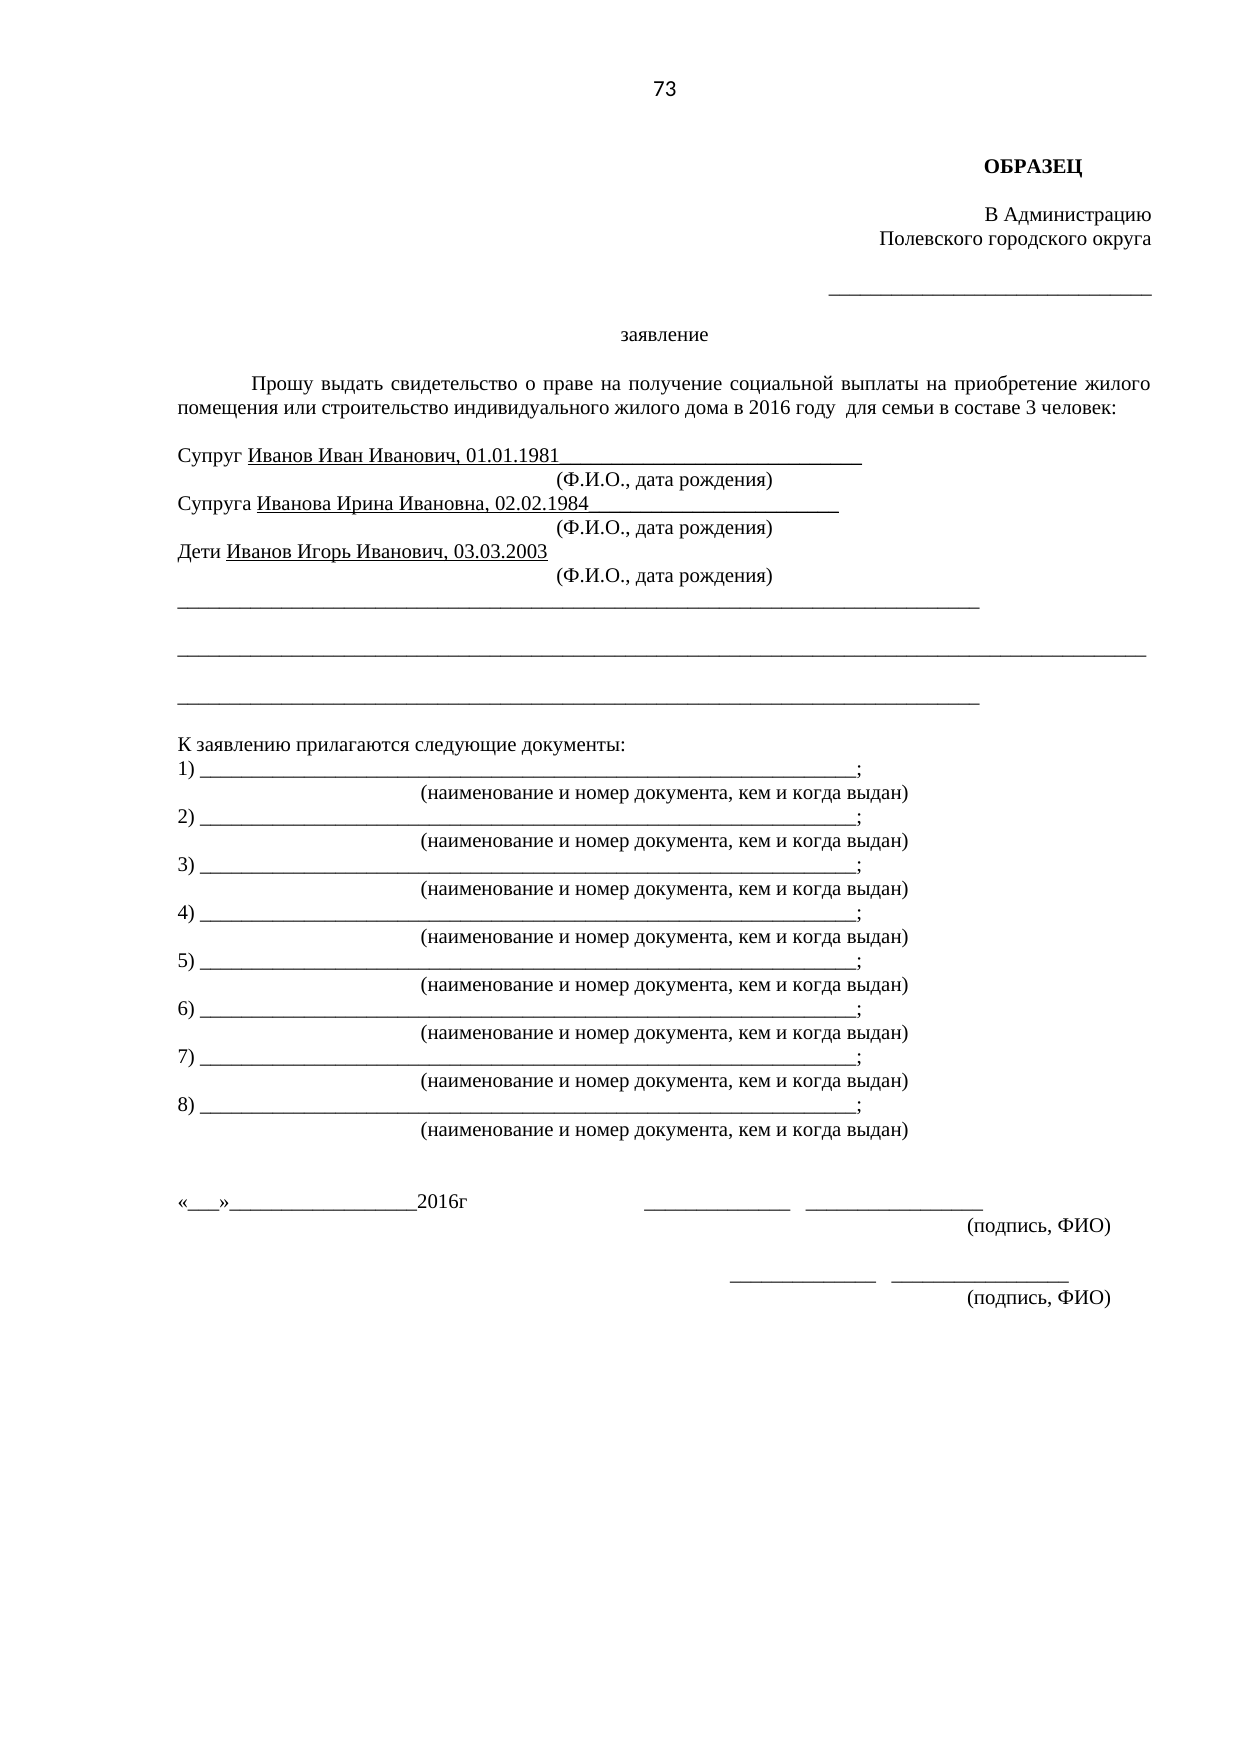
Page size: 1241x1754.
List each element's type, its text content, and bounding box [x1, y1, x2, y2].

text 4) _______________________________________________________________; [177, 900, 1152, 924]
text (наименование и номер документа, кем и когда выдан) [177, 1020, 1152, 1044]
text _____________________________________________________________________________ [177, 683, 1152, 707]
text заявление [177, 322, 1152, 346]
text Супруг Иванов Иван Иванович, 01.01.1981_____________________________ [177, 443, 1152, 467]
text «___»__________________2016г ______________ _________________ [177, 1189, 1152, 1213]
text ОБРАЗЕЦ [546, 154, 1152, 178]
text Полевского городского округа [177, 226, 1152, 250]
text 5) _______________________________________________________________; [177, 948, 1152, 972]
text В Администрацию [177, 202, 1152, 226]
text ______________ _________________ [177, 1261, 1152, 1285]
text _____________________________________________________________________________ [177, 587, 1152, 611]
text (Ф.И.О., дата рождения) [177, 515, 1152, 539]
text Супруга Иванова Ирина Ивановна, 02.02.1984________________________ [177, 491, 1152, 515]
text К заявлению прилагаются следующие документы: [177, 731, 1152, 756]
text (наименование и номер документа, кем и когда выдан) [177, 779, 1152, 804]
text _______________________________ [177, 274, 1152, 298]
text Дети Иванов Игорь Иванович, 03.03.2003 [177, 539, 1152, 563]
text (наименование и номер документа, кем и когда выдан) [177, 1116, 1152, 1141]
text Прошу выдать свидетельство о праве на получение социальной выплаты на приобретение жилого помещения или строительство индивидуального жилого дома в 2016 году для семьи в составе 3 человек: [177, 371, 1152, 419]
text (наименование и номер документа, кем и когда выдан) [177, 876, 1152, 900]
text (наименование и номер документа, кем и когда выдан) [177, 828, 1152, 852]
text (подпись, ФИО) [177, 1285, 1152, 1309]
text (наименование и номер документа, кем и когда выдан) [177, 924, 1152, 948]
text 8) _______________________________________________________________; [177, 1092, 1152, 1116]
text 1) _______________________________________________________________; [177, 756, 1152, 779]
text 6) _______________________________________________________________; [177, 996, 1152, 1020]
text 2) _______________________________________________________________; [177, 804, 1152, 828]
text (наименование и номер документа, кем и когда выдан) [177, 972, 1152, 996]
text (Ф.И.О., дата рождения) [177, 563, 1152, 587]
text 3) _______________________________________________________________; [177, 852, 1152, 876]
text 7) _______________________________________________________________; [177, 1044, 1152, 1068]
text _____________________________________________________________________________________________ [177, 635, 1152, 659]
text (Ф.И.О., дата рождения) [177, 467, 1152, 491]
text (подпись, ФИО) [177, 1213, 1152, 1237]
text (наименование и номер документа, кем и когда выдан) [177, 1068, 1152, 1092]
